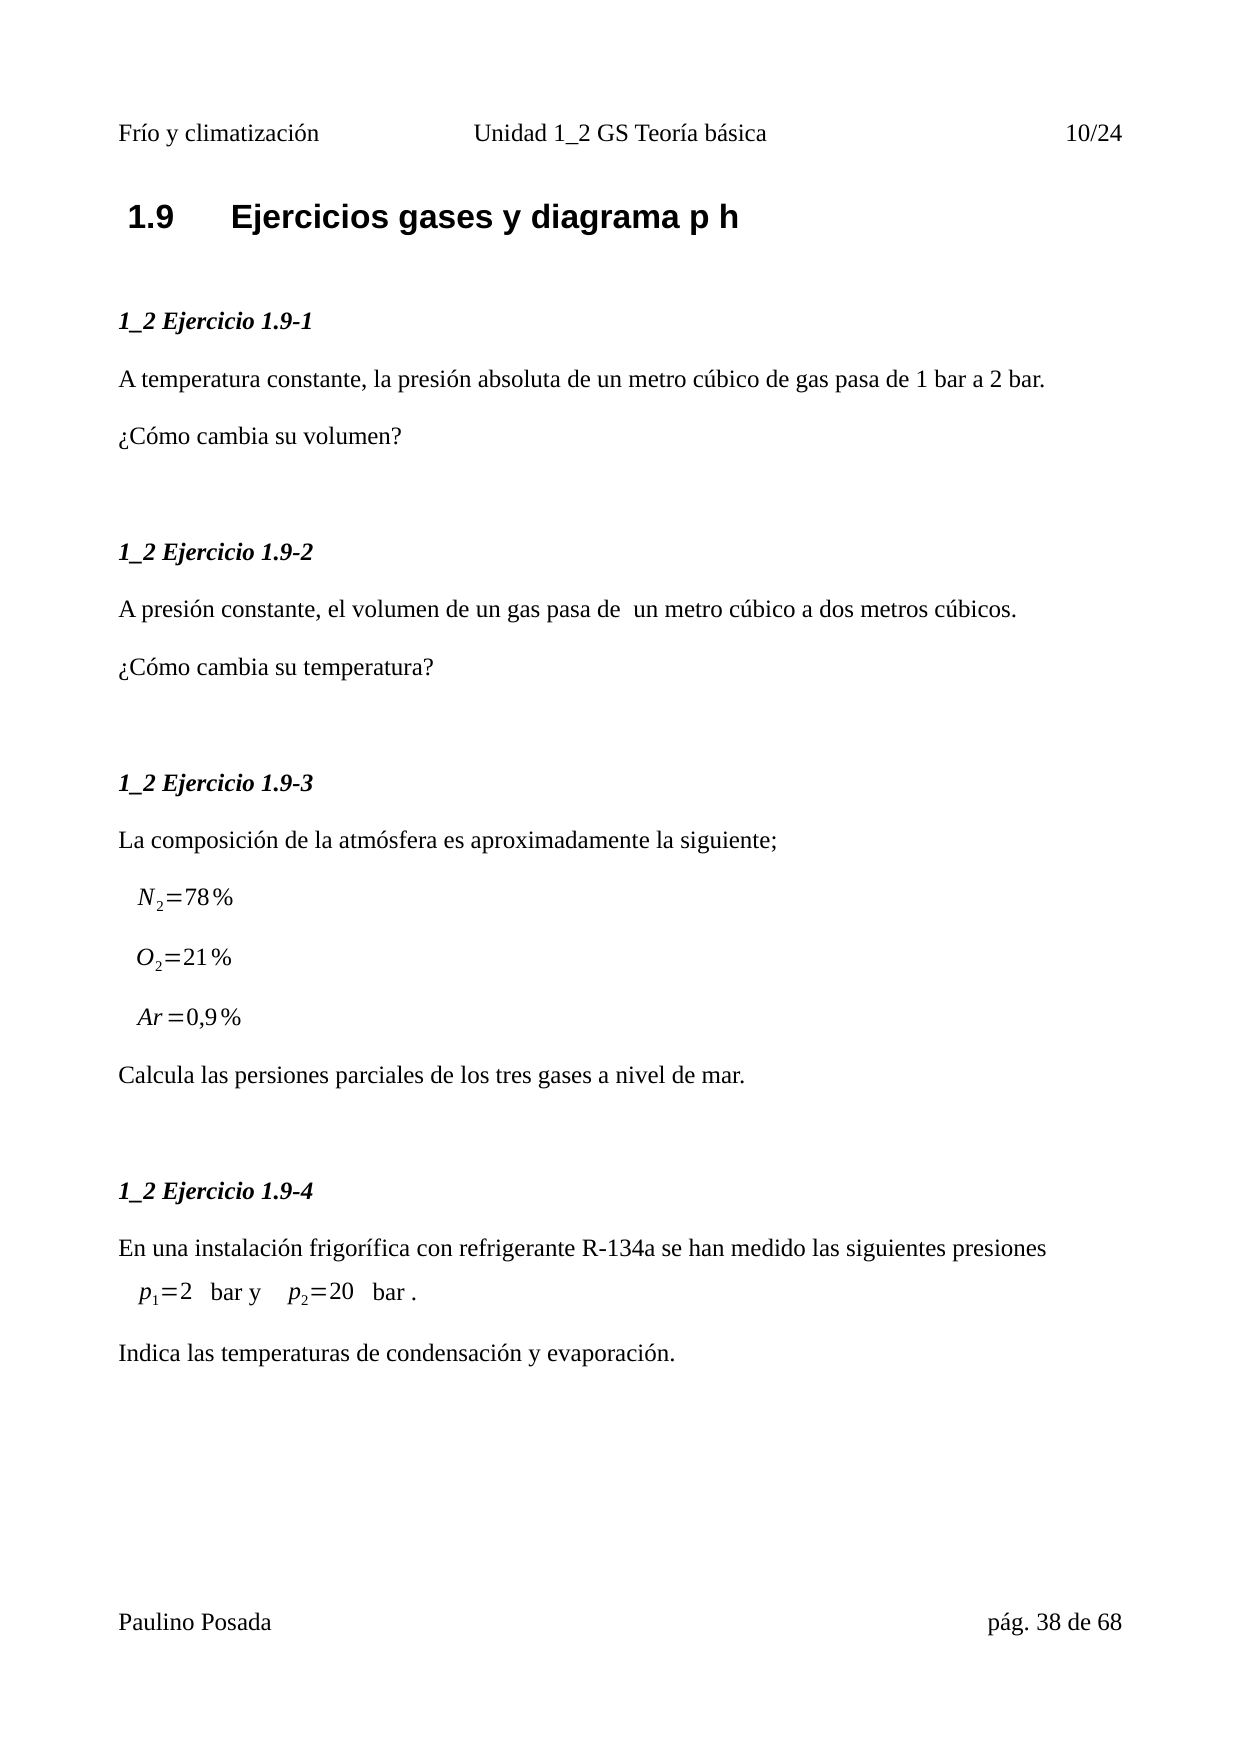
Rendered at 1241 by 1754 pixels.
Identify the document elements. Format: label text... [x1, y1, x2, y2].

text ¿Cómo cambia su volumen? [118, 421, 1122, 450]
text Calcula las persiones parciales de los tres gases a nivel de mar. [118, 1060, 1122, 1089]
subtitle Ejercicios gases y diagrama p h [118, 197, 1122, 236]
text 1_2 Ejercicio 1.9-2 [118, 537, 1122, 566]
text 1_2 Ejercicio 1.9-4 [118, 1176, 1122, 1204]
text A temperatura constante, la presión absoluta de un metro cúbico de gas pasa de 1 bar a 2 bar. [118, 364, 1122, 392]
text 1_2 Ejercicio 1.9-3 [118, 768, 1122, 796]
text La composición de la atmósfera es aproximadamente la siguiente; [118, 825, 1122, 854]
text ¿Cómo cambia su temperatura? [118, 652, 1122, 681]
text 1_2 Ejercicio 1.9-1 [118, 306, 1122, 335]
text Indica las temperaturas de condensación y evaporación. [118, 1338, 1122, 1367]
text En una instalación frigorífica con refrigerante R-134a se han medido las siguientes presiones bar y bar . [118, 1233, 1122, 1309]
text A presión constante, el volumen de un gas pasa de un metro cúbico a dos metros cúbicos. [118, 594, 1122, 623]
